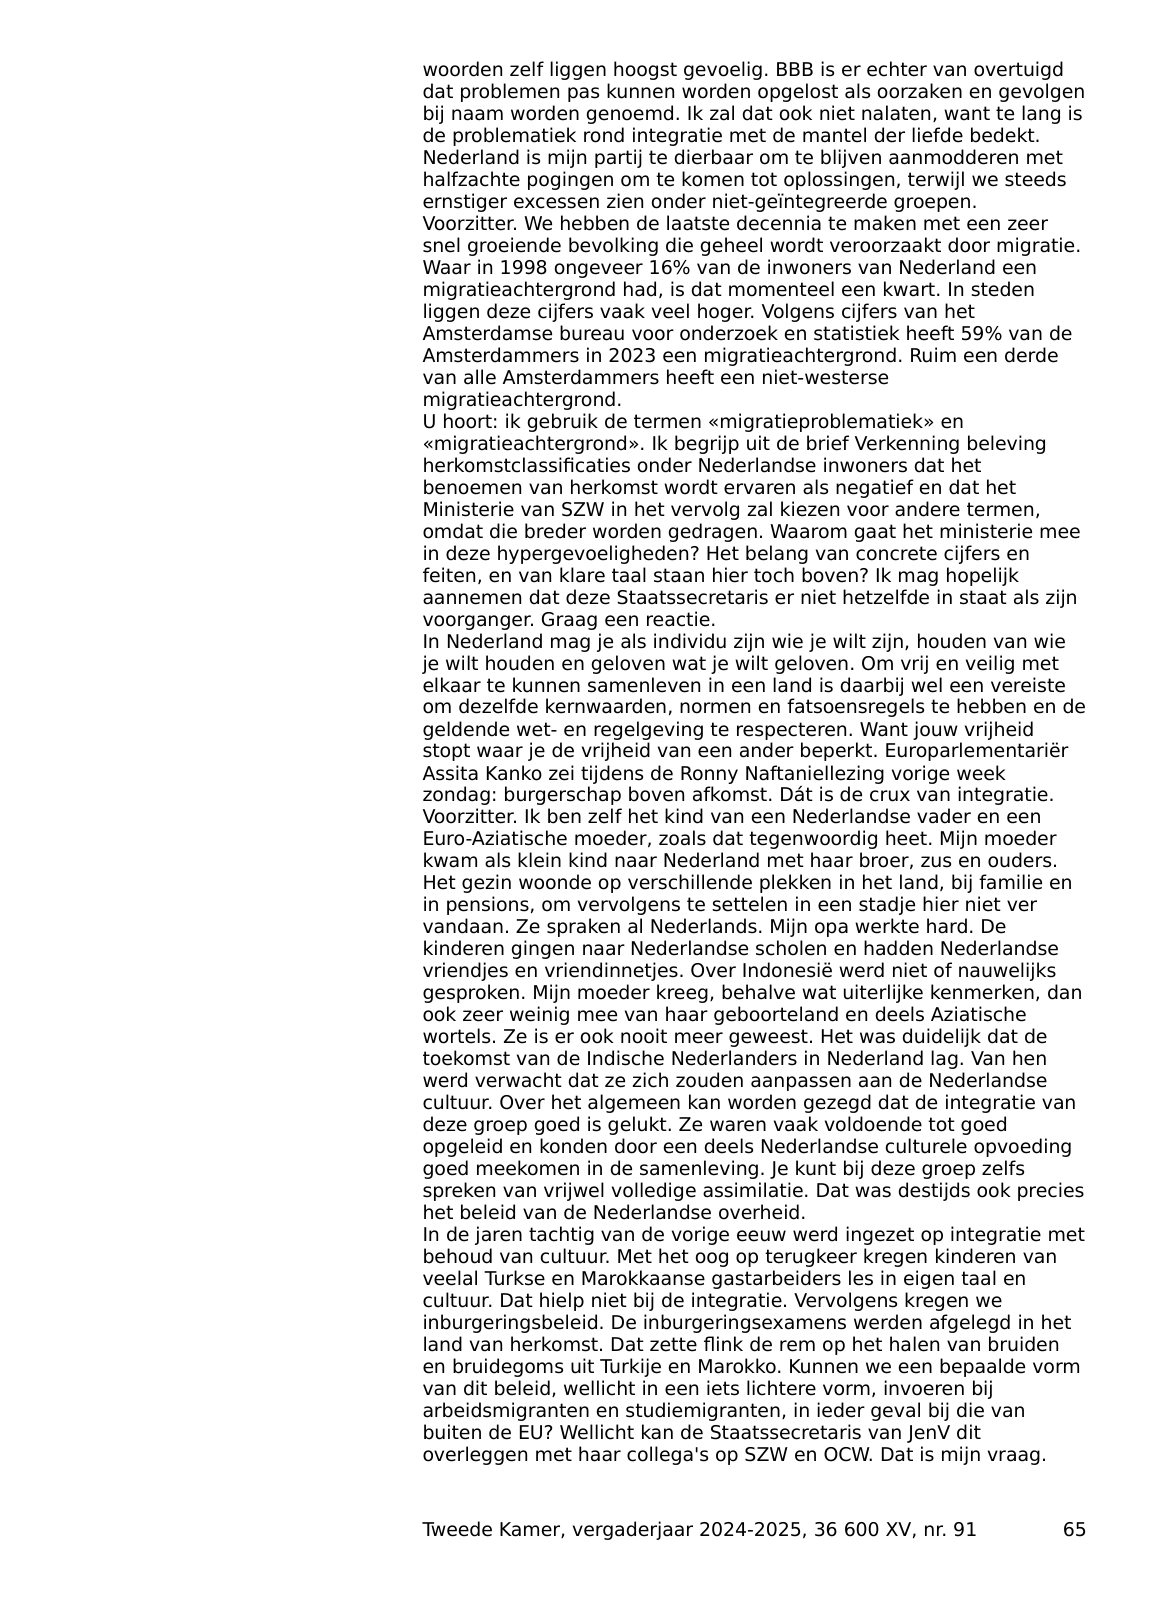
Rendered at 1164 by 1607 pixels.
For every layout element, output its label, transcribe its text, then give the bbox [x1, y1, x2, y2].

text woorden zelf liggen hoogst gevoelig. BBB is er echter van overtuigd dat problemen pas kunnen worden opgelost als oorzaken en gevolgen bij naam worden genoemd. Ik zal dat ook niet nalaten, want te lang is de problematiek rond integratie met de mantel der liefde bedekt. Nederland is mijn partij te dierbaar om te blijven aanmodderen met halfzachte pogingen om te komen tot oplossingen, terwijl we steeds ernstiger excessen zien onder niet-geïntegreerde groepen. [422, 59, 1087, 213]
text Voorzitter. Ik ben zelf het kind van een Nederlandse vader en een Euro-Aziatische moeder, zoals dat tegenwoordig heet. Mijn moeder kwam als klein kind naar Nederland met haar broer, zus en ouders. Het gezin woonde op verschillende plekken in het land, bij familie en in pensions, om vervolgens te settelen in een stadje hier niet ver vandaan. Ze spraken al Nederlands. Mijn opa werkte hard. De kinderen gingen naar Nederlandse scholen en hadden Nederlandse vriendjes en vriendinnetjes. Over Indonesië werd niet of nauwelijks gesproken. Mijn moeder kreeg, behalve wat uiterlijke kenmerken, dan ook zeer weinig mee van haar geboorteland en deels Aziatische wortels. Ze is er ook nooit meer geweest. Het was duidelijk dat de toekomst van de Indische Nederlanders in Nederland lag. Van hen werd verwacht dat ze zich zouden aanpassen aan de Nederlandse cultuur. Over het algemeen kan worden gezegd dat de integratie van deze groep goed is gelukt. Ze waren vaak voldoende tot goed opgeleid en konden door een deels Nederlandse culturele opvoeding goed meekomen in de samenleving. Je kunt bij deze groep zelfs spreken van vrijwel volledige assimilatie. Dat was destijds ook precies het beleid van de Nederlandse overheid. [422, 806, 1087, 1224]
text Voorzitter. We hebben de laatste decennia te maken met een zeer snel groeiende bevolking die geheel wordt veroorzaakt door migratie. Waar in 1998 ongeveer 16% van de inwoners van Nederland een migratieachtergrond had, is dat momenteel een kwart. In steden liggen deze cijfers vaak veel hoger. Volgens cijfers van het Amsterdamse bureau voor onderzoek en statistiek heeft 59% van de Amsterdammers in 2023 een migratieachtergrond. Ruim een derde van alle Amsterdammers heeft een niet-westerse migratieachtergrond. [422, 213, 1087, 411]
text In de jaren tachtig van de vorige eeuw werd ingezet op integratie met behoud van cultuur. Met het oog op terugkeer kregen kinderen van veelal Turkse en Marokkaanse gastarbeiders les in eigen taal en cultuur. Dat hielp niet bij de integratie. Vervolgens kregen we inburgeringsbeleid. De inburgeringsexamens werden afgelegd in het land van herkomst. Dat zette flink de rem op het halen van bruiden en bruidegoms uit Turkije en Marokko. Kunnen we een bepaalde vorm van dit beleid, wellicht in een iets lichtere vorm, invoeren bij arbeidsmigranten en studiemigranten, in ieder geval bij die van buiten de EU? Wellicht kan de Staatssecretaris van JenV dit overleggen met haar collega's op SZW en OCW. Dat is mijn vraag. [422, 1224, 1087, 1466]
text U hoort: ik gebruik de termen «migratieproblematiek» en «migratieachtergrond». Ik begrijp uit de brief Verkenning beleving herkomstclassificaties onder Nederlandse inwoners dat het benoemen van herkomst wordt ervaren als negatief en dat het Ministerie van SZW in het vervolg zal kiezen voor andere termen, omdat die breder worden gedragen. Waarom gaat het ministerie mee in deze hypergevoeligheden? Het belang van concrete cijfers en feiten, en van klare taal staan hier toch boven? Ik mag hopelijk aannemen dat deze Staatssecretaris er niet hetzelfde in staat als zijn voorganger. Graag een reactie. [422, 411, 1087, 631]
text In Nederland mag je als individu zijn wie je wilt zijn, houden van wie je wilt houden en geloven wat je wilt geloven. Om vrij en veilig met elkaar te kunnen samenleven in een land is daarbij wel een vereiste om dezelfde kernwaarden, normen en fatsoensregels te hebben en de geldende wet- en regelgeving te respecteren. Want jouw vrijheid stopt waar je de vrijheid van een ander beperkt. Europarlementariër Assita Kanko zei tijdens de Ronny Naftaniellezing vorige week zondag: burgerschap boven afkomst. Dát is de crux van integratie. [422, 631, 1087, 806]
